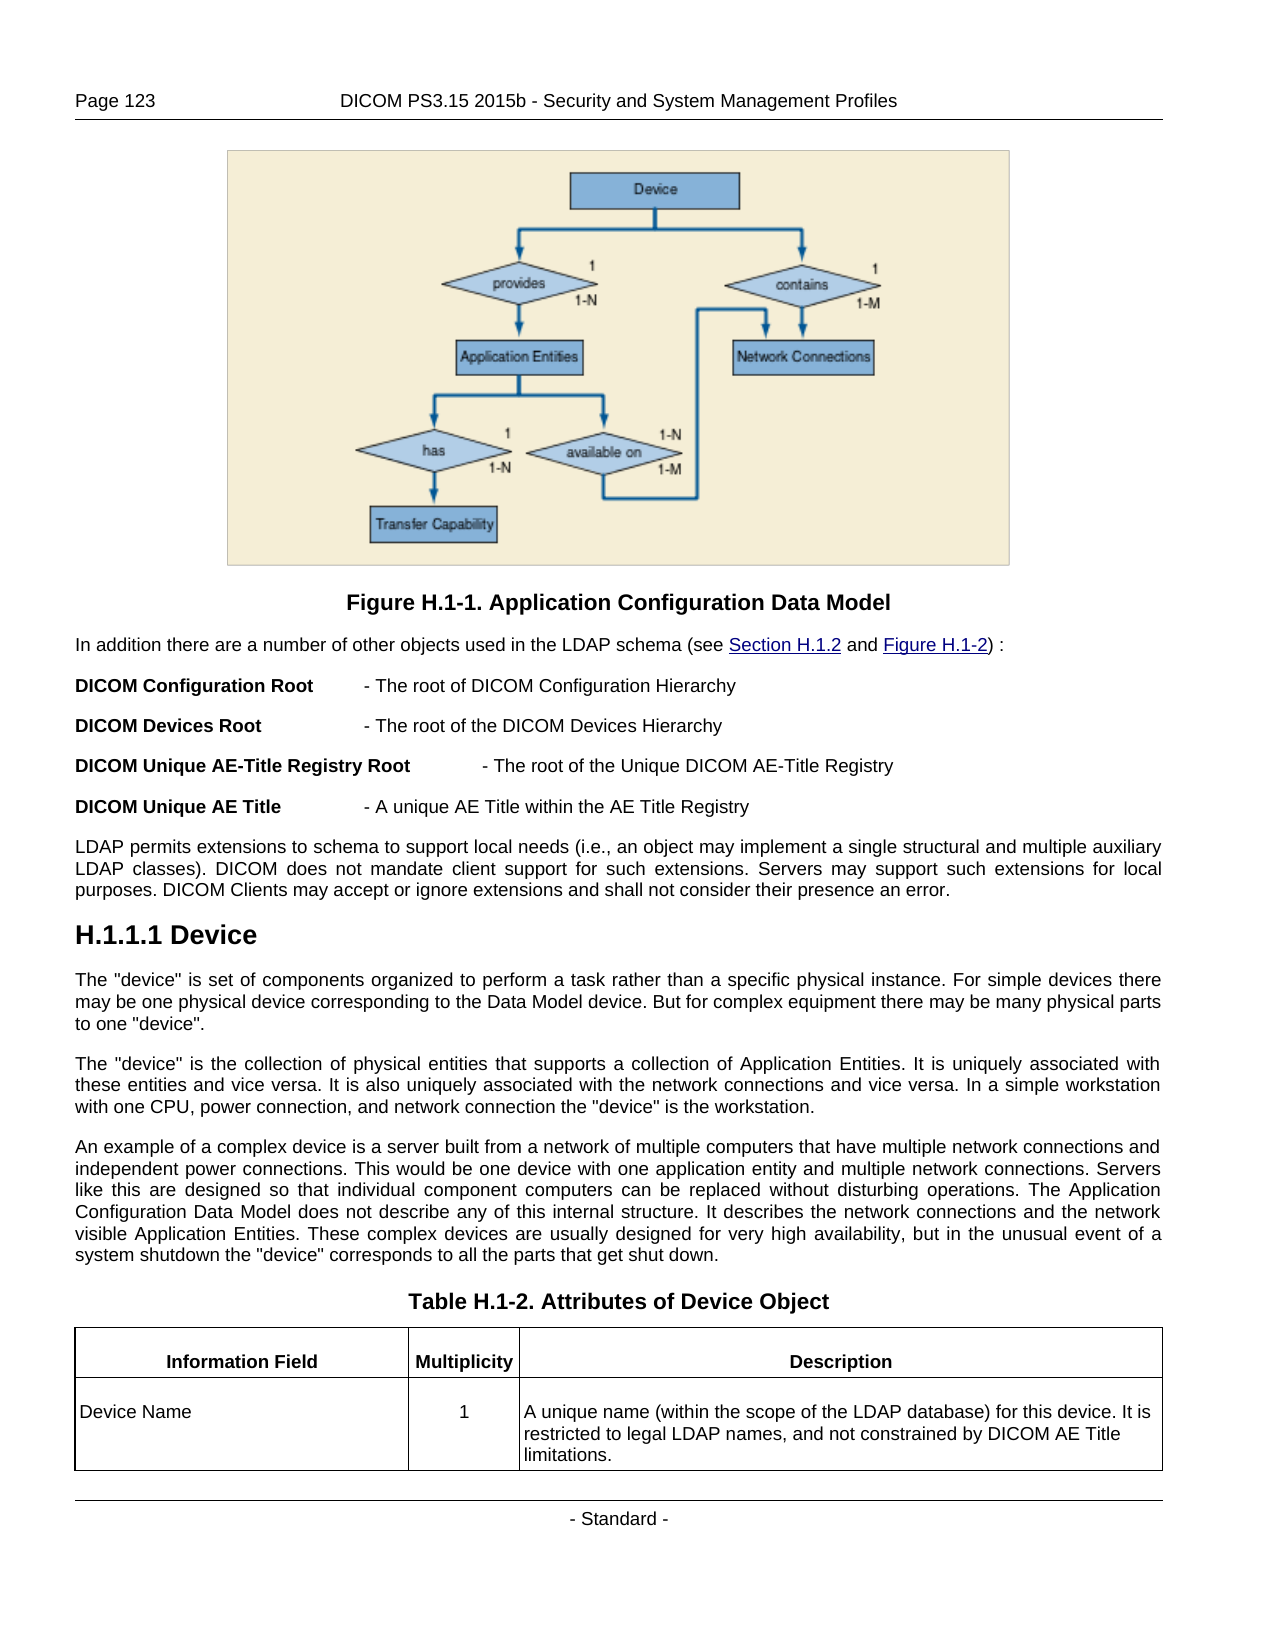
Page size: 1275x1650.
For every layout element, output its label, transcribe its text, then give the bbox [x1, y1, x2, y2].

text In addition there are a number of other objects used in the LDAP schema (see Section H.1.2 and Figure H.1-2) : [75, 634, 1162, 656]
text DICOM Configuration Root - The root of DICOM Configuration Hierarchy [75, 674, 1162, 696]
text An example of a complex device is a server built from a network of multiple computers that have multiple network connections and independent power connections. This would be one device with one application entity and multiple network connections. Servers like this are designed so that individual component computers can be replaced without disturbing operations. The Application Configuration Data Model does not describe any of this internal structure. It describes the network connections and the network visible Application Entities. These complex devices are usually designed for very high availability, but in the unusual event of a system shutdown the "device" corresponds to all the parts that get shut down. [75, 1136, 1162, 1265]
table_cell A unique name (within the scope of the LDAP database) for this device. It is restricted to legal LDAP names, and not constrained by DICOM AE Title limitations. [520, 1378, 1162, 1470]
text H.1.1.1 Device [75, 919, 1162, 950]
table_cell Device Name [76, 1378, 408, 1470]
table_header Information Field [76, 1328, 408, 1377]
text LDAP permits extensions to schema to support local needs (i.e., an object may implement a single structural and multiple auxiliary LDAP classes). DICOM does not mandate client support for such extensions. Servers may support such extensions for local purposes. DICOM Clients may accept or ignore extensions and shall not consider their presence an error. [75, 836, 1162, 900]
picture [226, 150, 1011, 567]
text DICOM Unique AE-Title Registry Root - The root of the Unique DICOM AE-Title Registry [75, 755, 1162, 777]
text The "device" is set of components organized to perform a task rather than a specific physical instance. For simple devices there may be one physical device corresponding to the Data Model device. But for complex equipment there may be many physical parts to one "device". [75, 969, 1162, 1034]
text The "device" is the collection of physical entities that supports a collection of Application Entities. It is uniquely associated with these entities and vice versa. It is also uniquely associated with the network connections and vice versa. In a simple workstation with one CPU, power connection, and network connection the "device" is the workstation. [75, 1053, 1162, 1117]
text Table H.1-2. Attributes of Device Object [75, 1288, 1162, 1314]
text DICOM Unique AE Title - A unique AE Title within the AE Title Registry [75, 795, 1162, 817]
table_header Description [520, 1328, 1162, 1377]
table_cell 1 [409, 1378, 519, 1470]
table_header Multiplicity [409, 1328, 519, 1377]
text Figure H.1-1. Application Configuration Data Model [75, 589, 1162, 615]
text DICOM Devices Root - The root of the DICOM Devices Hierarchy [75, 715, 1162, 736]
